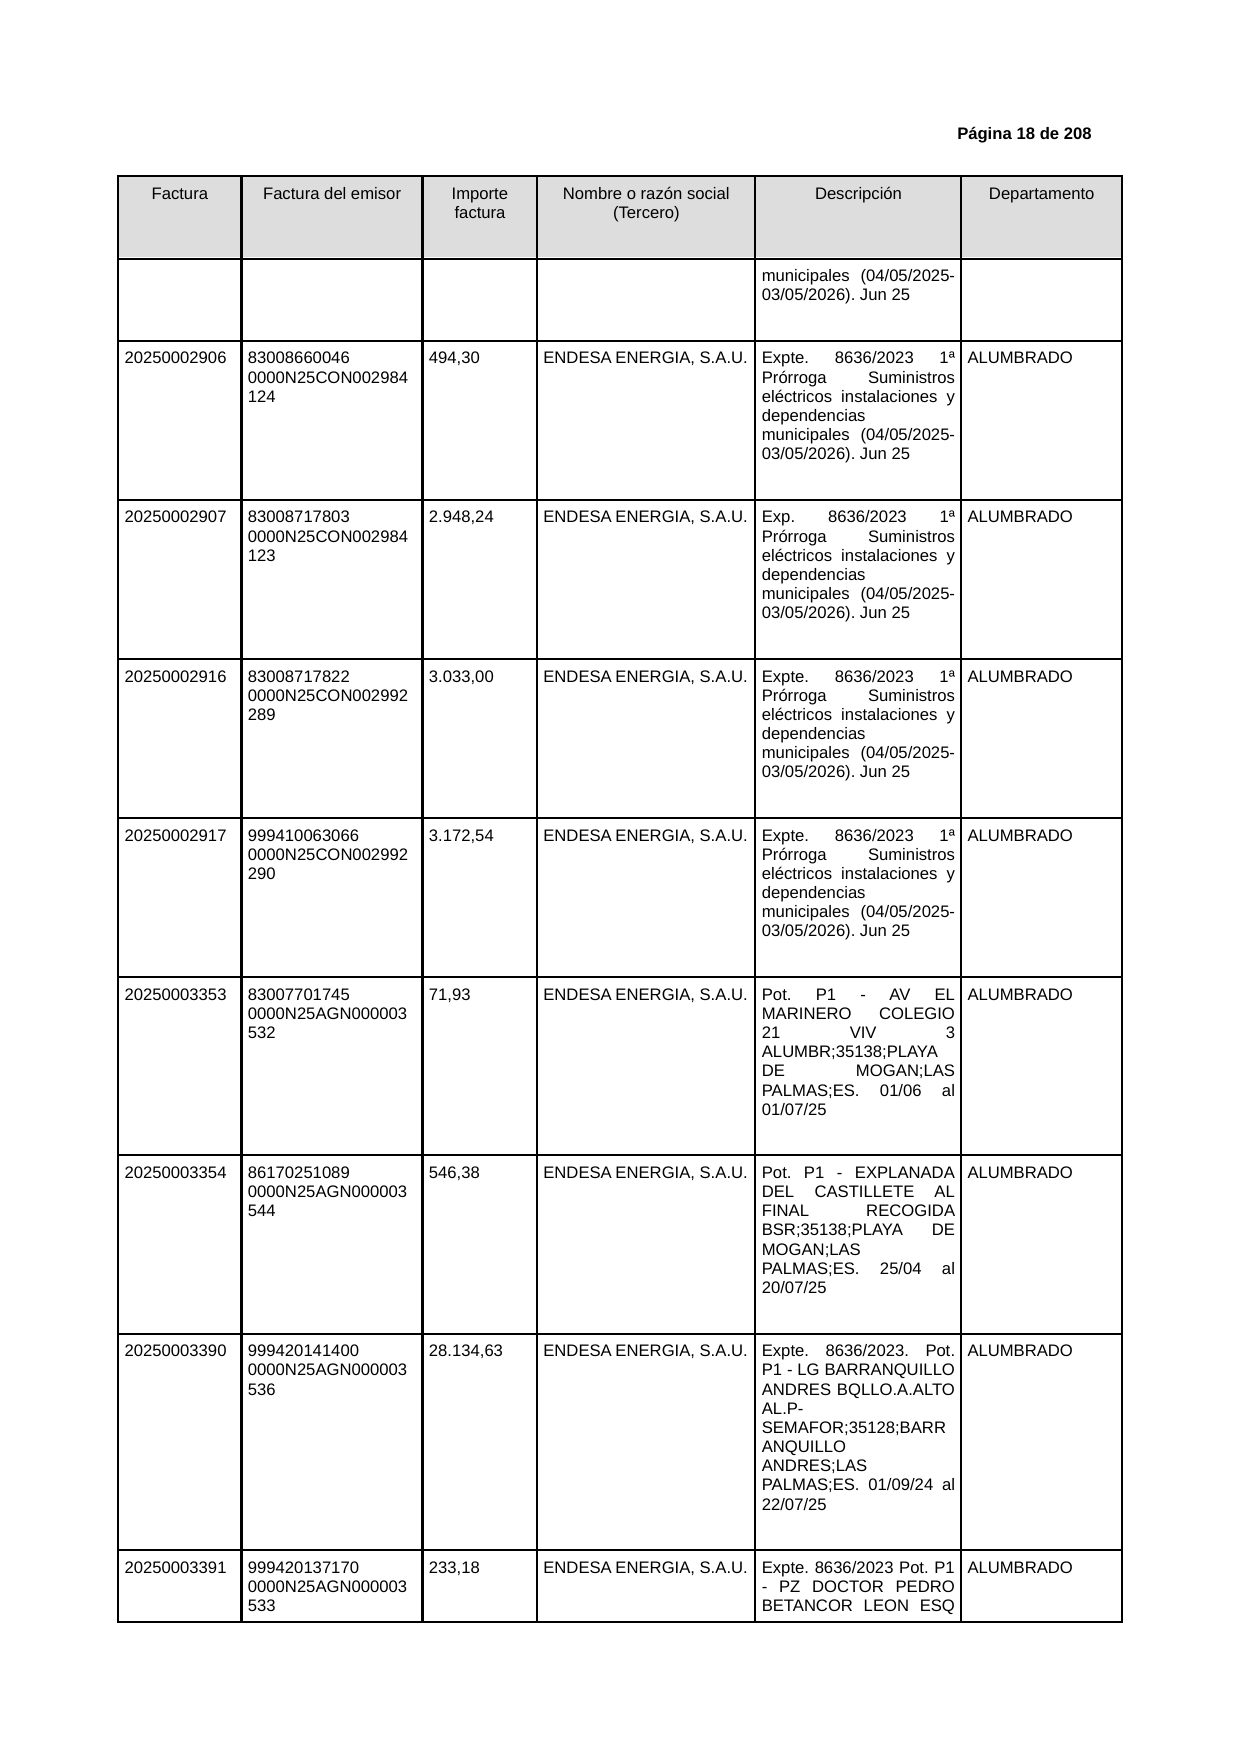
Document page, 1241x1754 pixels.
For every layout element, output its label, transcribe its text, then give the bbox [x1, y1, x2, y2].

table_cell Expte. 8636/2023 1ª Prórroga Suministros eléctricos instalaciones y dependencias municipales (04/05/2025-03/05/2026). Jun 25 [756, 819, 960, 976]
table_cell 20250002916 [119, 660, 240, 817]
table_cell 20250002917 [119, 819, 240, 976]
table_cell 71,93 [424, 978, 536, 1154]
table_cell ALUMBRADO [962, 660, 1121, 817]
table_cell ALUMBRADO [962, 501, 1121, 658]
table_cell 20250002906 [119, 342, 240, 499]
table_header Departamento [962, 177, 1121, 257]
table_cell 83008717803 0000N25CON002984123 [243, 501, 421, 658]
table_cell Exp. 8636/2023 1ª Prórroga Suministros eléctricos instalaciones y dependencias municipales (04/05/2025-03/05/2026). Jun 25 [756, 501, 960, 658]
table_cell 3.033,00 [424, 660, 536, 817]
table_cell 494,30 [424, 342, 536, 499]
table_cell Expte. 8636/2023. Pot. P1 - LG BARRANQUILLO ANDRES BQLLO.A.ALTO AL.P-SEMAFOR;35128;BARRANQUILLO ANDRES;LAS PALMAS;ES. 01/09/24 al 22/07/25 [756, 1335, 960, 1549]
table_cell 20250003354 [119, 1156, 240, 1333]
table_cell Expte. 8636/2023 1ª Prórroga Suministros eléctricos instalaciones y dependencias municipales (04/05/2025-03/05/2026). Jun 25 [756, 342, 960, 499]
table_cell municipales (04/05/2025-03/05/2026). Jun 25 [756, 260, 960, 340]
table_cell 28.134,63 [424, 1335, 536, 1549]
table_cell [243, 260, 421, 340]
table_cell 83008717822 0000N25CON002992289 [243, 660, 421, 817]
table_cell 546,38 [424, 1156, 536, 1333]
table_cell 20250003353 [119, 978, 240, 1154]
table_cell [424, 260, 536, 340]
table_cell Pot. P1 - EXPLANADA DEL CASTILLETE AL FINAL RECOGIDA BSR;35138;PLAYA DE MOGAN;LAS PALMAS;ES. 25/04 al 20/07/25 [756, 1156, 960, 1333]
table_cell ALUMBRADO [962, 1156, 1121, 1333]
table_cell ENDESA ENERGIA, S.A.U. [538, 978, 754, 1154]
table_header Importe factura [424, 177, 536, 257]
table_header Nombre o razón social (Tercero) [538, 177, 754, 257]
table_cell ALUMBRADO [962, 819, 1121, 976]
table_cell [538, 260, 754, 340]
table_cell [962, 260, 1121, 340]
table_cell 2.948,24 [424, 501, 536, 658]
table_cell ALUMBRADO [962, 1335, 1121, 1549]
table_cell Expte. 8636/2023 Pot. P1 - PZ DOCTOR PEDRO BETANCOR LEON ESQ [756, 1551, 960, 1621]
table_header Factura [119, 177, 240, 257]
table_cell ENDESA ENERGIA, S.A.U. [538, 1551, 754, 1621]
table_cell ENDESA ENERGIA, S.A.U. [538, 1156, 754, 1333]
table_cell Pot. P1 - AV EL MARINERO COLEGIO 21 VIV 3 ALUMBR;35138;PLAYA DE MOGAN;LAS PALMAS;ES. 01/06 al 01/07/25 [756, 978, 960, 1154]
table_cell [119, 260, 240, 340]
table_cell 86170251089 0000N25AGN000003544 [243, 1156, 421, 1333]
table_cell Expte. 8636/2023 1ª Prórroga Suministros eléctricos instalaciones y dependencias municipales (04/05/2025-03/05/2026). Jun 25 [756, 660, 960, 817]
table_cell 20250003390 [119, 1335, 240, 1549]
table_cell ENDESA ENERGIA, S.A.U. [538, 1335, 754, 1549]
table_cell ALUMBRADO [962, 1551, 1121, 1621]
table_cell 999420141400 0000N25AGN000003536 [243, 1335, 421, 1549]
table_cell 20250002907 [119, 501, 240, 658]
table_cell 83008660046 0000N25CON002984124 [243, 342, 421, 499]
table_cell ENDESA ENERGIA, S.A.U. [538, 342, 754, 499]
table_cell ENDESA ENERGIA, S.A.U. [538, 501, 754, 658]
table_cell 999410063066 0000N25CON002992290 [243, 819, 421, 976]
table_cell ENDESA ENERGIA, S.A.U. [538, 660, 754, 817]
table_header Descripción [756, 177, 960, 257]
table_cell ALUMBRADO [962, 342, 1121, 499]
table_cell ENDESA ENERGIA, S.A.U. [538, 819, 754, 976]
table_cell ALUMBRADO [962, 978, 1121, 1154]
table_header Factura del emisor [243, 177, 421, 257]
table_cell 20250003391 [119, 1551, 240, 1621]
table_cell 999420137170 0000N25AGN000003533 [243, 1551, 421, 1621]
table_cell 3.172,54 [424, 819, 536, 976]
table_cell 233,18 [424, 1551, 536, 1621]
table_cell 83007701745 0000N25AGN000003532 [243, 978, 421, 1154]
